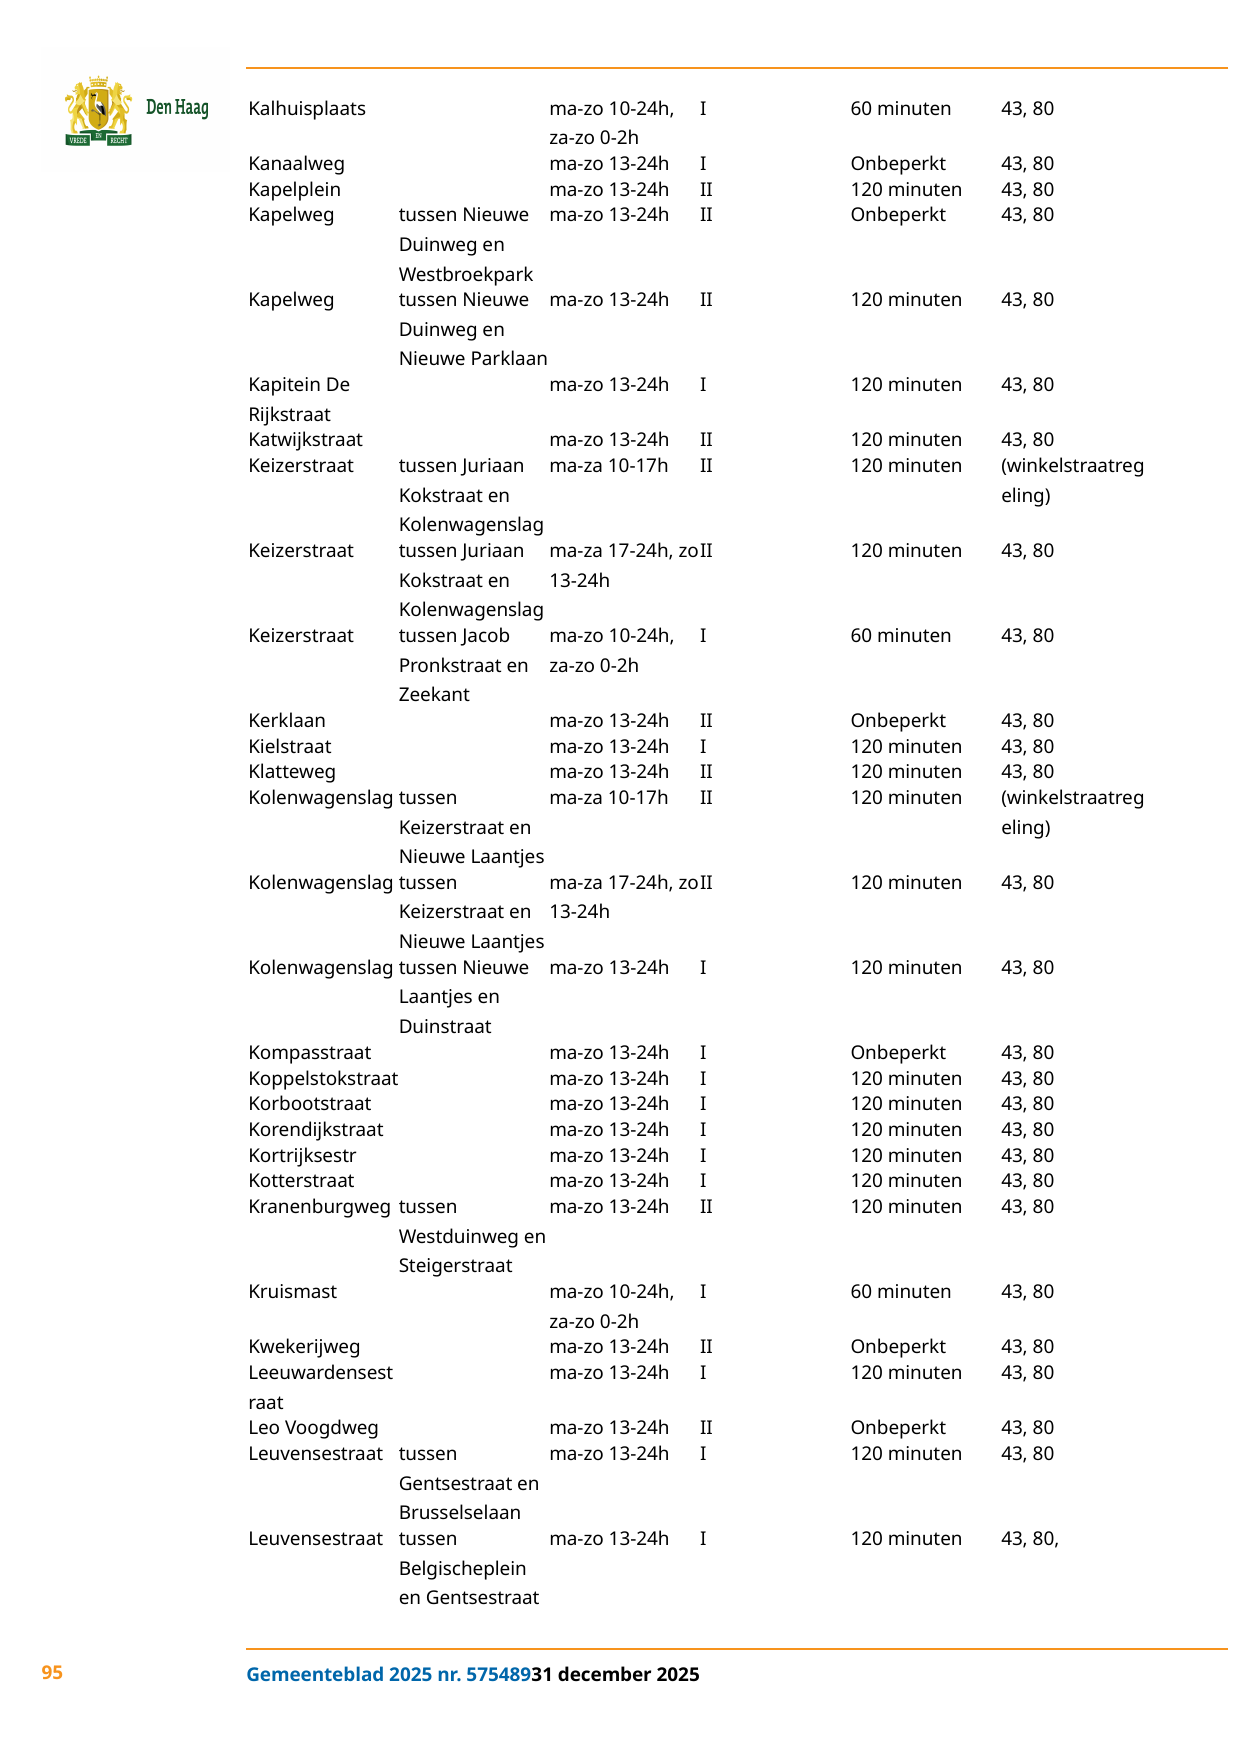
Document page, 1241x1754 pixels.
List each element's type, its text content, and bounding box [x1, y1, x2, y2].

table_cell I [700, 95, 850, 150]
table_cell Keizerstraat [248, 622, 398, 707]
table_cell ma-zo 13-24h [549, 286, 700, 371]
table_cell 43, 80 [1001, 427, 1152, 452]
table_cell [399, 759, 549, 784]
table_cell ma-zo 13-24h [549, 1334, 700, 1359]
picture [41, 47, 231, 172]
table_cell II [700, 1415, 850, 1440]
table_cell [399, 733, 549, 758]
table_cell tussen Jacob Pronkstraat en Zeekant [399, 622, 549, 707]
table_cell Onbeperkt [850, 1039, 1001, 1065]
table_cell 43, 80 [1001, 1415, 1152, 1440]
table_cell Koppelstokstraat [248, 1065, 398, 1090]
table_cell tussen Nieuwe Laantjes en Duinstraat [399, 954, 549, 1039]
table_cell II [700, 427, 850, 452]
table_cell 120 minuten [850, 1116, 1001, 1142]
table_cell ma-zo 13-24h [549, 1116, 700, 1142]
table_cell ma-zo 13-24h [549, 1168, 700, 1193]
table_cell 43, 80 [1001, 954, 1152, 1039]
table_cell ma-zo 13-24h [549, 1039, 700, 1065]
table_cell 43, 80 [1001, 1278, 1152, 1333]
table_cell 43, 80 [1001, 1065, 1152, 1090]
table_cell 120 minuten [850, 954, 1001, 1039]
table_cell ma-zo 13-24h [549, 1525, 700, 1610]
table_cell 120 minuten [850, 1440, 1001, 1525]
table_cell II [700, 537, 850, 622]
table_cell Katwijkstraat [248, 427, 398, 452]
table_cell 120 minuten [850, 1359, 1001, 1414]
table_cell Kielstraat [248, 733, 398, 758]
table_cell 60 minuten [850, 622, 1001, 707]
table_cell I [700, 1142, 850, 1168]
table_cell ma-zo 10-24h, za-zo 0-2h [549, 622, 700, 707]
table_cell I [700, 1090, 850, 1116]
table_cell tussen Keizerstraat en Nieuwe Laantjes [399, 784, 549, 869]
table_cell ma-zo 10-24h, za-zo 0-2h [549, 1278, 700, 1333]
table_cell [399, 1142, 549, 1168]
table_cell II [700, 707, 850, 733]
table_cell 43, 80 [1001, 1334, 1152, 1359]
table_cell ma-zo 13-24h [549, 371, 700, 427]
table_cell ma-za 10-17h [549, 784, 700, 869]
table_cell 43, 80 [1001, 150, 1152, 176]
table_cell I [700, 1039, 850, 1065]
table_cell Leuvensestraat [248, 1525, 398, 1610]
table_cell 120 minuten [850, 1193, 1001, 1278]
table_cell 43, 80 [1001, 1090, 1152, 1116]
table_cell 43, 80 [1001, 707, 1152, 733]
table_cell II [700, 784, 850, 869]
table_cell II [700, 453, 850, 537]
table_cell I [700, 1525, 850, 1610]
table_cell [399, 1359, 549, 1414]
table_cell 120 minuten [850, 869, 1001, 954]
table_cell II [700, 869, 850, 954]
table_cell Leuvensestraat [248, 1440, 398, 1525]
table_cell [399, 1065, 549, 1090]
table_cell Onbeperkt [850, 150, 1001, 176]
table_cell II [700, 202, 850, 286]
table_cell Kapelplein [248, 176, 398, 202]
table_cell ma-zo 13-24h [549, 707, 700, 733]
table_cell Klatteweg [248, 759, 398, 784]
table_cell 120 minuten [850, 1142, 1001, 1168]
table_cell 43, 80 [1001, 1359, 1152, 1414]
table_cell [399, 95, 549, 150]
table_cell [399, 1039, 549, 1065]
table_cell 43, 80 [1001, 733, 1152, 758]
table_cell Kolenwagenslag [248, 869, 398, 954]
table_cell Kruismast [248, 1278, 398, 1333]
table_cell I [700, 150, 850, 176]
table_cell 43, 80 [1001, 622, 1152, 707]
table_cell I [700, 622, 850, 707]
table_cell Kapitein De Rijkstraat [248, 371, 398, 427]
table_cell 120 minuten [850, 176, 1001, 202]
table_cell [399, 1278, 549, 1333]
table_cell 43, 80 [1001, 1142, 1152, 1168]
table_cell ma-zo 13-24h [549, 1440, 700, 1525]
table_cell 43, 80 [1001, 1193, 1152, 1278]
table_cell [399, 176, 549, 202]
table_cell tussen Nieuwe Duinweg en Westbroekpark [399, 202, 549, 286]
table_cell ma-zo 13-24h [549, 733, 700, 758]
table_cell [399, 1168, 549, 1193]
table_cell I [700, 1359, 850, 1414]
table_cell Onbeperkt [850, 1415, 1001, 1440]
table_cell ma-zo 13-24h [549, 1065, 700, 1090]
table_cell II [700, 759, 850, 784]
table_cell 120 minuten [850, 286, 1001, 371]
table_cell tussen Gentsestraat en Brusselselaan [399, 1440, 549, 1525]
table_cell 120 minuten [850, 733, 1001, 758]
table_cell Kapelweg [248, 286, 398, 371]
table_cell II [700, 1193, 850, 1278]
table_cell I [700, 371, 850, 427]
table_cell 43, 80 [1001, 176, 1152, 202]
table_cell 120 minuten [850, 759, 1001, 784]
table_cell ma-zo 13-24h [549, 1193, 700, 1278]
table_cell Leeuwardensestraat [248, 1359, 398, 1414]
table_cell II [700, 286, 850, 371]
table_cell 120 minuten [850, 1168, 1001, 1193]
table_cell 120 minuten [850, 537, 1001, 622]
table_cell ma-zo 13-24h [549, 1415, 700, 1440]
table_cell Korendijkstraat [248, 1116, 398, 1142]
table_cell ma-zo 13-24h [549, 1142, 700, 1168]
table_cell 43, 80, [1001, 1525, 1152, 1610]
table_cell I [700, 1278, 850, 1333]
table_cell 43, 80 [1001, 286, 1152, 371]
table_cell Kwekerijweg [248, 1334, 398, 1359]
table_cell 43, 80 [1001, 759, 1152, 784]
table_cell 120 minuten [850, 1065, 1001, 1090]
table_cell (winkelstraatregeling) [1001, 784, 1152, 869]
table_cell [399, 707, 549, 733]
table_cell [399, 150, 549, 176]
table_cell tussen Westduinweg en Steigerstraat [399, 1193, 549, 1278]
table_cell 43, 80 [1001, 1440, 1152, 1525]
table_cell Onbeperkt [850, 202, 1001, 286]
table_cell ma-zo 13-24h [549, 954, 700, 1039]
table_cell ma-za 17-24h, zo 13-24h [549, 537, 700, 622]
table_cell [399, 371, 549, 427]
table_cell I [700, 1116, 850, 1142]
table_cell I [700, 1440, 850, 1525]
table_cell tussen Nieuwe Duinweg en Nieuwe Parklaan [399, 286, 549, 371]
table_cell 120 minuten [850, 1525, 1001, 1610]
table_cell ma-zo 13-24h [549, 1090, 700, 1116]
table_cell ma-zo 13-24h [549, 759, 700, 784]
table_cell II [700, 1334, 850, 1359]
table_cell I [700, 954, 850, 1039]
table_cell Kortrijksestr [248, 1142, 398, 1168]
table_cell [399, 1090, 549, 1116]
table_cell ma-za 17-24h, zo 13-24h [549, 869, 700, 954]
table_cell ma-zo 13-24h [549, 202, 700, 286]
table_cell Onbeperkt [850, 707, 1001, 733]
table_cell ma-zo 10-24h, za-zo 0-2h [549, 95, 700, 150]
table_cell Keizerstraat [248, 453, 398, 537]
table_cell [399, 1116, 549, 1142]
table_cell I [700, 1065, 850, 1090]
table_cell Kerklaan [248, 707, 398, 733]
table_cell Kompasstraat [248, 1039, 398, 1065]
table_cell Kotterstraat [248, 1168, 398, 1193]
table_cell [399, 1334, 549, 1359]
table_cell 43, 80 [1001, 537, 1152, 622]
table_cell 120 minuten [850, 453, 1001, 537]
table_cell (winkelstraatregeling) [1001, 453, 1152, 537]
table_cell 120 minuten [850, 784, 1001, 869]
table_cell Kanaalweg [248, 150, 398, 176]
table_cell ma-zo 13-24h [549, 150, 700, 176]
table_cell 43, 80 [1001, 1039, 1152, 1065]
table_cell 60 minuten [850, 95, 1001, 150]
table_cell 60 minuten [850, 1278, 1001, 1333]
table_cell I [700, 733, 850, 758]
table_cell [399, 427, 549, 452]
table_cell 120 minuten [850, 371, 1001, 427]
table_cell [399, 1415, 549, 1440]
table_cell tussen Keizerstraat en Nieuwe Laantjes [399, 869, 549, 954]
table_cell ma-za 10-17h [549, 453, 700, 537]
table_cell I [700, 1168, 850, 1193]
table_cell Korbootstraat [248, 1090, 398, 1116]
table_cell 120 minuten [850, 427, 1001, 452]
table_cell 43, 80 [1001, 869, 1152, 954]
table_cell 43, 80 [1001, 371, 1152, 427]
table_cell ma-zo 13-24h [549, 176, 700, 202]
table_cell tussen Juriaan Kokstraat en Kolenwagenslag [399, 537, 549, 622]
table_cell 43, 80 [1001, 1116, 1152, 1142]
table_cell 43, 80 [1001, 95, 1152, 150]
table_cell ma-zo 13-24h [549, 1359, 700, 1414]
table_cell 120 minuten [850, 1090, 1001, 1116]
table_cell Onbeperkt [850, 1334, 1001, 1359]
table_cell tussen Juriaan Kokstraat en Kolenwagenslag [399, 453, 549, 537]
table_cell tussen Belgischeplein en Gentsestraat [399, 1525, 549, 1610]
table_cell 43, 80 [1001, 1168, 1152, 1193]
table_cell 43, 80 [1001, 202, 1152, 286]
table_cell Leo Voogdweg [248, 1415, 398, 1440]
table_cell Kalhuisplaats [248, 95, 398, 150]
table_cell Kapelweg [248, 202, 398, 286]
table_cell II [700, 176, 850, 202]
table_cell Kolenwagenslag [248, 954, 398, 1039]
table_cell Kolenwagenslag [248, 784, 398, 869]
table_cell ma-zo 13-24h [549, 427, 700, 452]
table_cell Keizerstraat [248, 537, 398, 622]
table_cell Kranenburgweg [248, 1193, 398, 1278]
